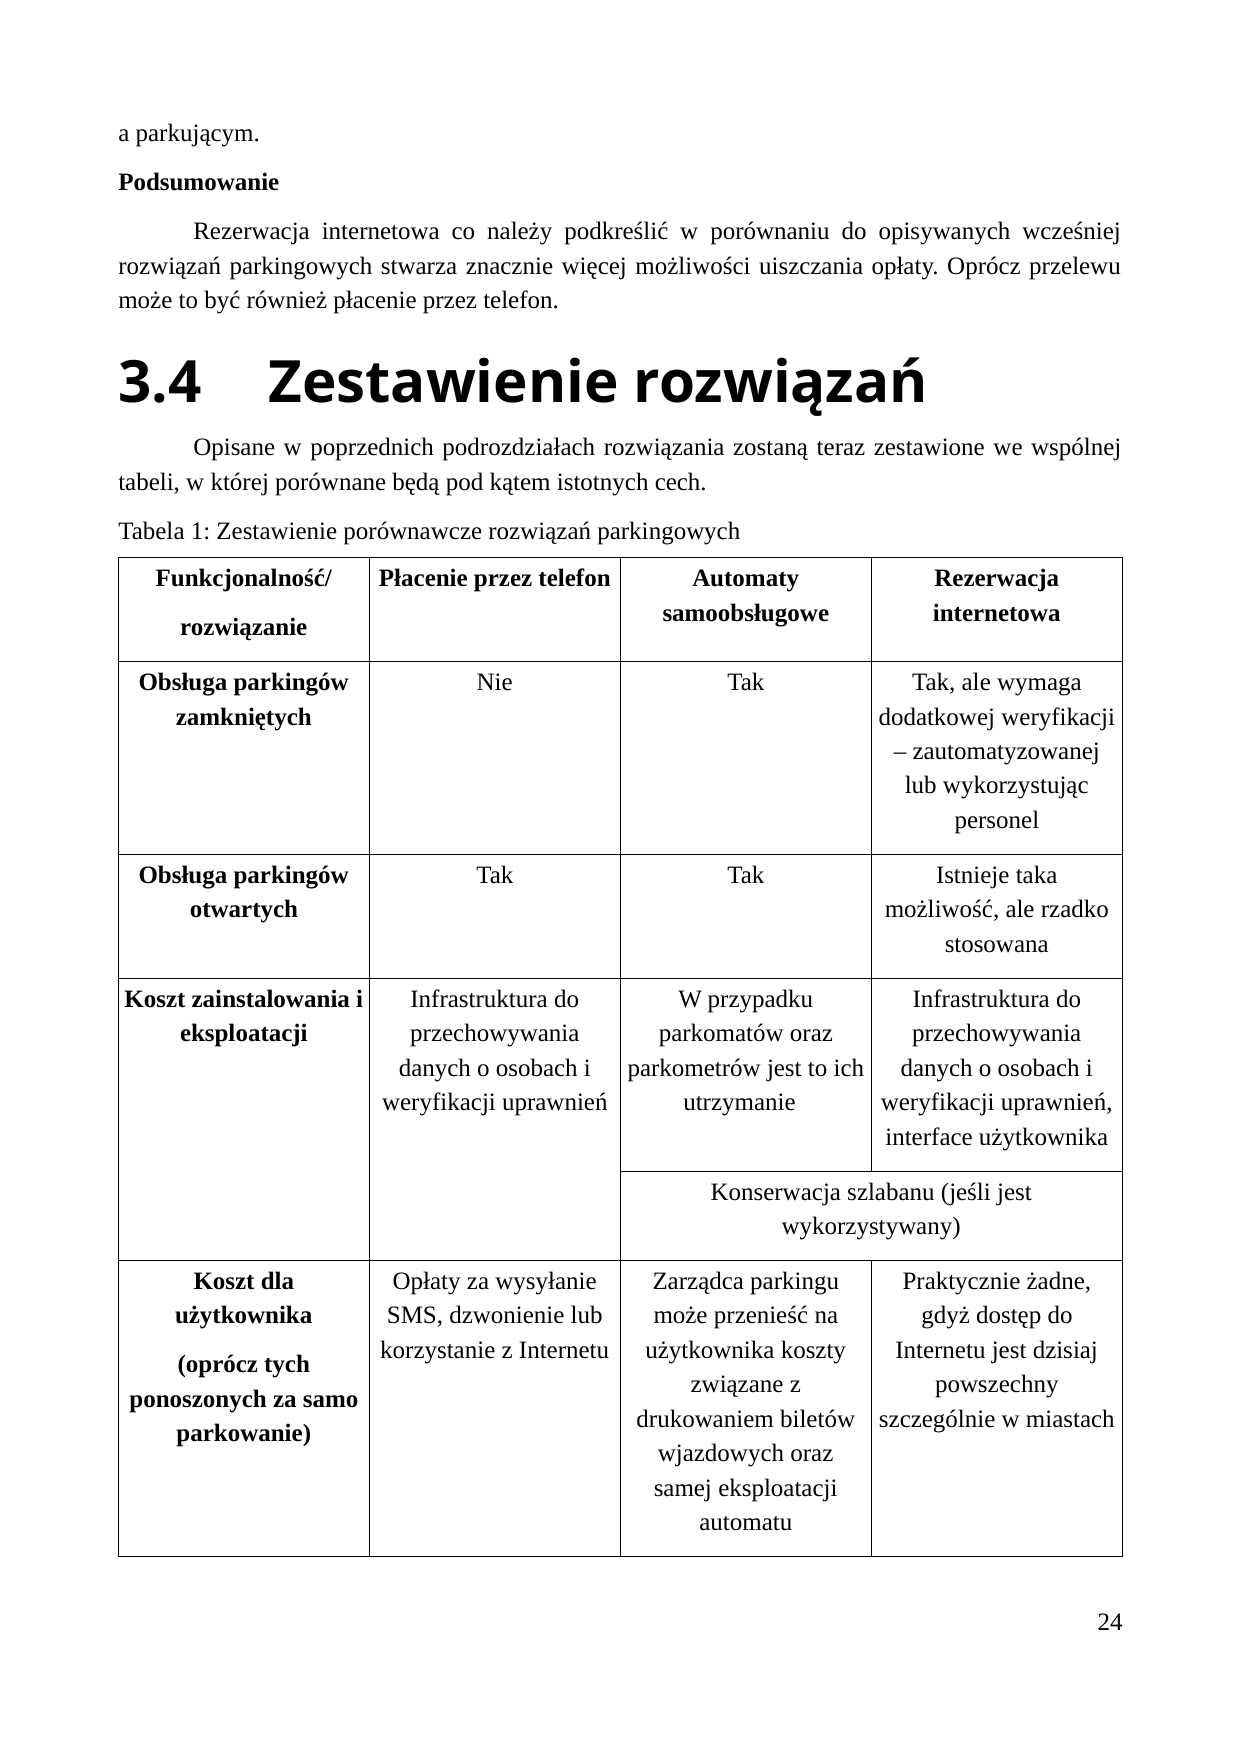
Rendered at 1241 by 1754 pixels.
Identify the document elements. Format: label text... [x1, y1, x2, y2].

table_cell Tak [370, 855, 620, 978]
table_cell Tak [621, 662, 871, 854]
table_header Funkcjonalność/ rozwiązanie [119, 558, 369, 661]
table_cell W przypadku parkomatów oraz parkometrów jest to ich utrzymanie [621, 979, 871, 1171]
text Rezerwacja internetowa co należy podkreślić w porównaniu do opisywanych wcześniej rozwiązań parkingowych stwarza znacznie więcej możliwości uiszczania opłaty. Oprócz przelewu może to być również płacenie przez telefon. [118, 216, 1122, 314]
table_header Rezerwacja internetowa [872, 558, 1122, 661]
table_cell Obsługa parkingów otwartych [119, 855, 369, 978]
table_cell Tak [621, 855, 871, 978]
table_cell Zarządca parkingu może przenieść na użytkownika koszty związane z drukowaniem biletów wjazdowych oraz samej eksploatacji automatu [621, 1261, 871, 1556]
table_cell Nie [370, 662, 620, 854]
table_cell Konserwacja szlabanu (jeśli jest wykorzystywany) [621, 1172, 1122, 1260]
table_cell Koszt zainstalowania i eksploatacji [119, 979, 369, 1260]
table_cell Opłaty za wysyłanie SMS, dzwonienie lub korzystanie z Internetu [370, 1261, 620, 1556]
table_header Automaty samoobsługowe [621, 558, 871, 661]
text Podsumowanie [118, 167, 1122, 196]
table_cell Obsługa parkingów zamkniętych [119, 662, 369, 854]
table_cell Koszt dla użytkownika (oprócz tych ponoszonych za samo parkowanie) [119, 1261, 369, 1556]
table_cell Tak, ale wymaga dodatkowej weryfikacji – zautomatyzowanej lub wykorzystując personel [872, 662, 1122, 854]
table_cell Praktycznie żadne, gdyż dostęp do Internetu jest dzisiaj powszechny szczególnie w miastach [872, 1261, 1122, 1556]
text Tabela 1: Zestawienie porównawcze rozwiązań parkingowych [118, 516, 1122, 545]
table_cell Infrastruktura do przechowywania danych o osobach i weryfikacji uprawnień, interface użytkownika [872, 979, 1122, 1171]
table_header Płacenie przez telefon [370, 558, 620, 661]
table_cell Istnieje taka możliwość, ale rzadko stosowana [872, 855, 1122, 978]
table_cell Infrastruktura do przechowywania danych o osobach i weryfikacji uprawnień [370, 979, 620, 1260]
text Opisane w poprzednich podrozdziałach rozwiązania zostaną teraz zestawione we wspólnej tabeli, w której porównane będą pod kątem istotnych cech. [118, 432, 1122, 496]
text a parkującym. [118, 118, 1122, 147]
subtitle Zestawienie rozwiązań [118, 341, 1122, 420]
